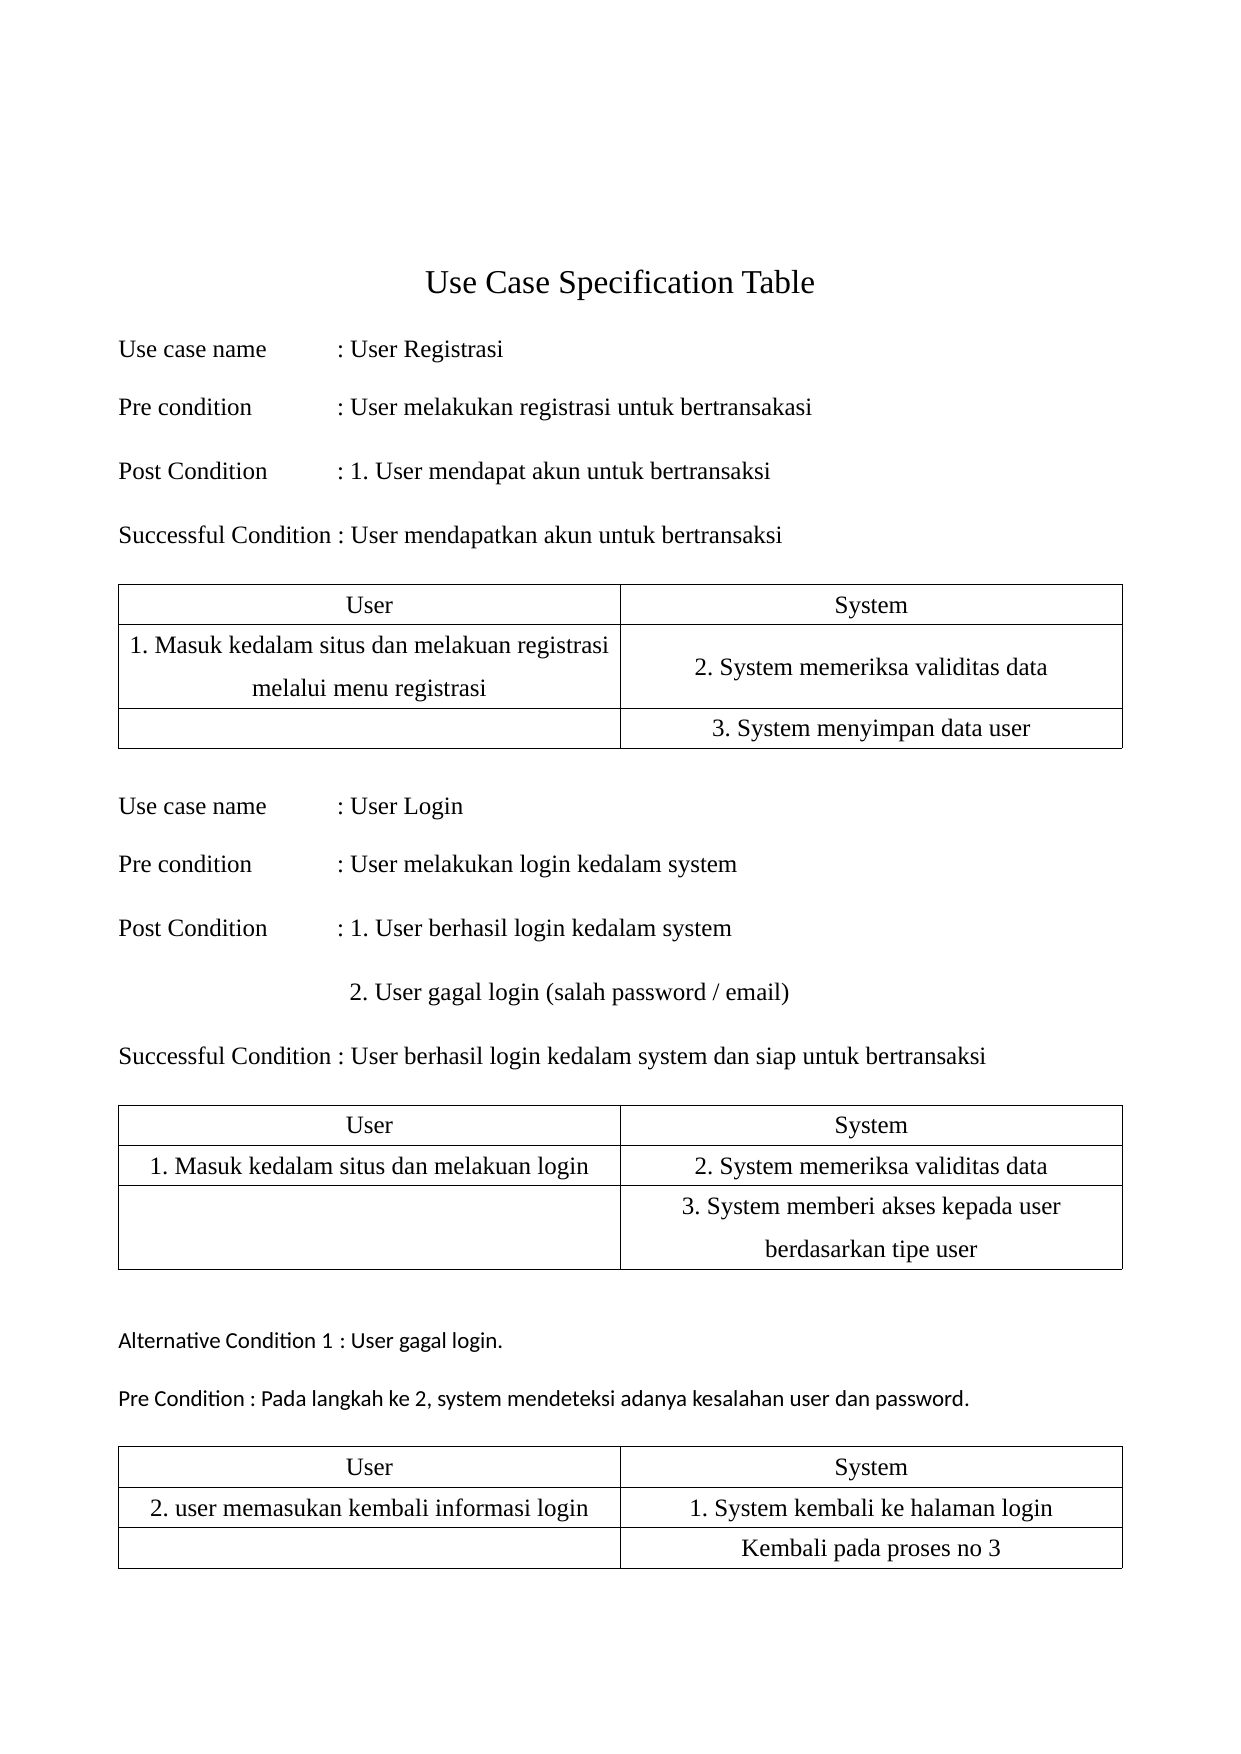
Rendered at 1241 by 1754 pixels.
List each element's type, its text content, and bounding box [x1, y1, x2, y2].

table_cell 3. System menyimpan data user [621, 709, 1122, 748]
text Successful Condition : User berhasil login kedalam system dan siap untuk bertransaksi [118, 1041, 1122, 1069]
table_cell 1. Masuk kedalam situs dan melakuan registrasi melalui menu registrasi [119, 625, 620, 708]
table_cell 2. System memeriksa validitas data [621, 1146, 1122, 1185]
text Post Condition : 1. User berhasil login kedalam system [118, 913, 1122, 942]
table_cell 2. System memeriksa validitas data [621, 625, 1122, 708]
table_cell [119, 709, 620, 748]
table_cell 3. System memberi akses kepada user berdasarkan tipe user [621, 1186, 1122, 1269]
table_cell 1. System kembali ke halaman login [621, 1488, 1122, 1527]
table_header System [621, 585, 1122, 624]
table_header User [119, 1106, 620, 1145]
text Use Case Specification Table [118, 262, 1122, 301]
text 2. User gagal login (salah password / email) [118, 977, 1122, 1006]
table_cell 2. user memasukan kembali informasi login [119, 1488, 620, 1527]
table_cell 1. Masuk kedalam situs dan melakuan login [119, 1146, 620, 1185]
text Pre condition : User melakukan registrasi untuk bertransakasi [118, 392, 1122, 421]
table_cell [119, 1186, 620, 1269]
text Successful Condition : User mendapatkan akun untuk bertransaksi [118, 520, 1122, 549]
table_header System [621, 1447, 1122, 1487]
table_cell [119, 1528, 620, 1567]
text Use case name : User Login [118, 749, 1122, 820]
table_cell Kembali pada proses no 3 [621, 1528, 1122, 1567]
table_header System [621, 1106, 1122, 1145]
table_header User [119, 1447, 620, 1487]
table_header User [119, 585, 620, 624]
text Pre condition : User melakukan login kedalam system [118, 849, 1122, 878]
text Use case name : User Registrasi [118, 334, 1122, 363]
text Post Condition : 1. User mendapat akun untuk bertransaksi [118, 456, 1122, 485]
text Alternative Condition 1 : User gagal login. [118, 1326, 1122, 1354]
text Pre Condition : Pada langkah ke 2, system mendeteksi adanya kesalahan user dan password. [118, 1384, 1122, 1412]
